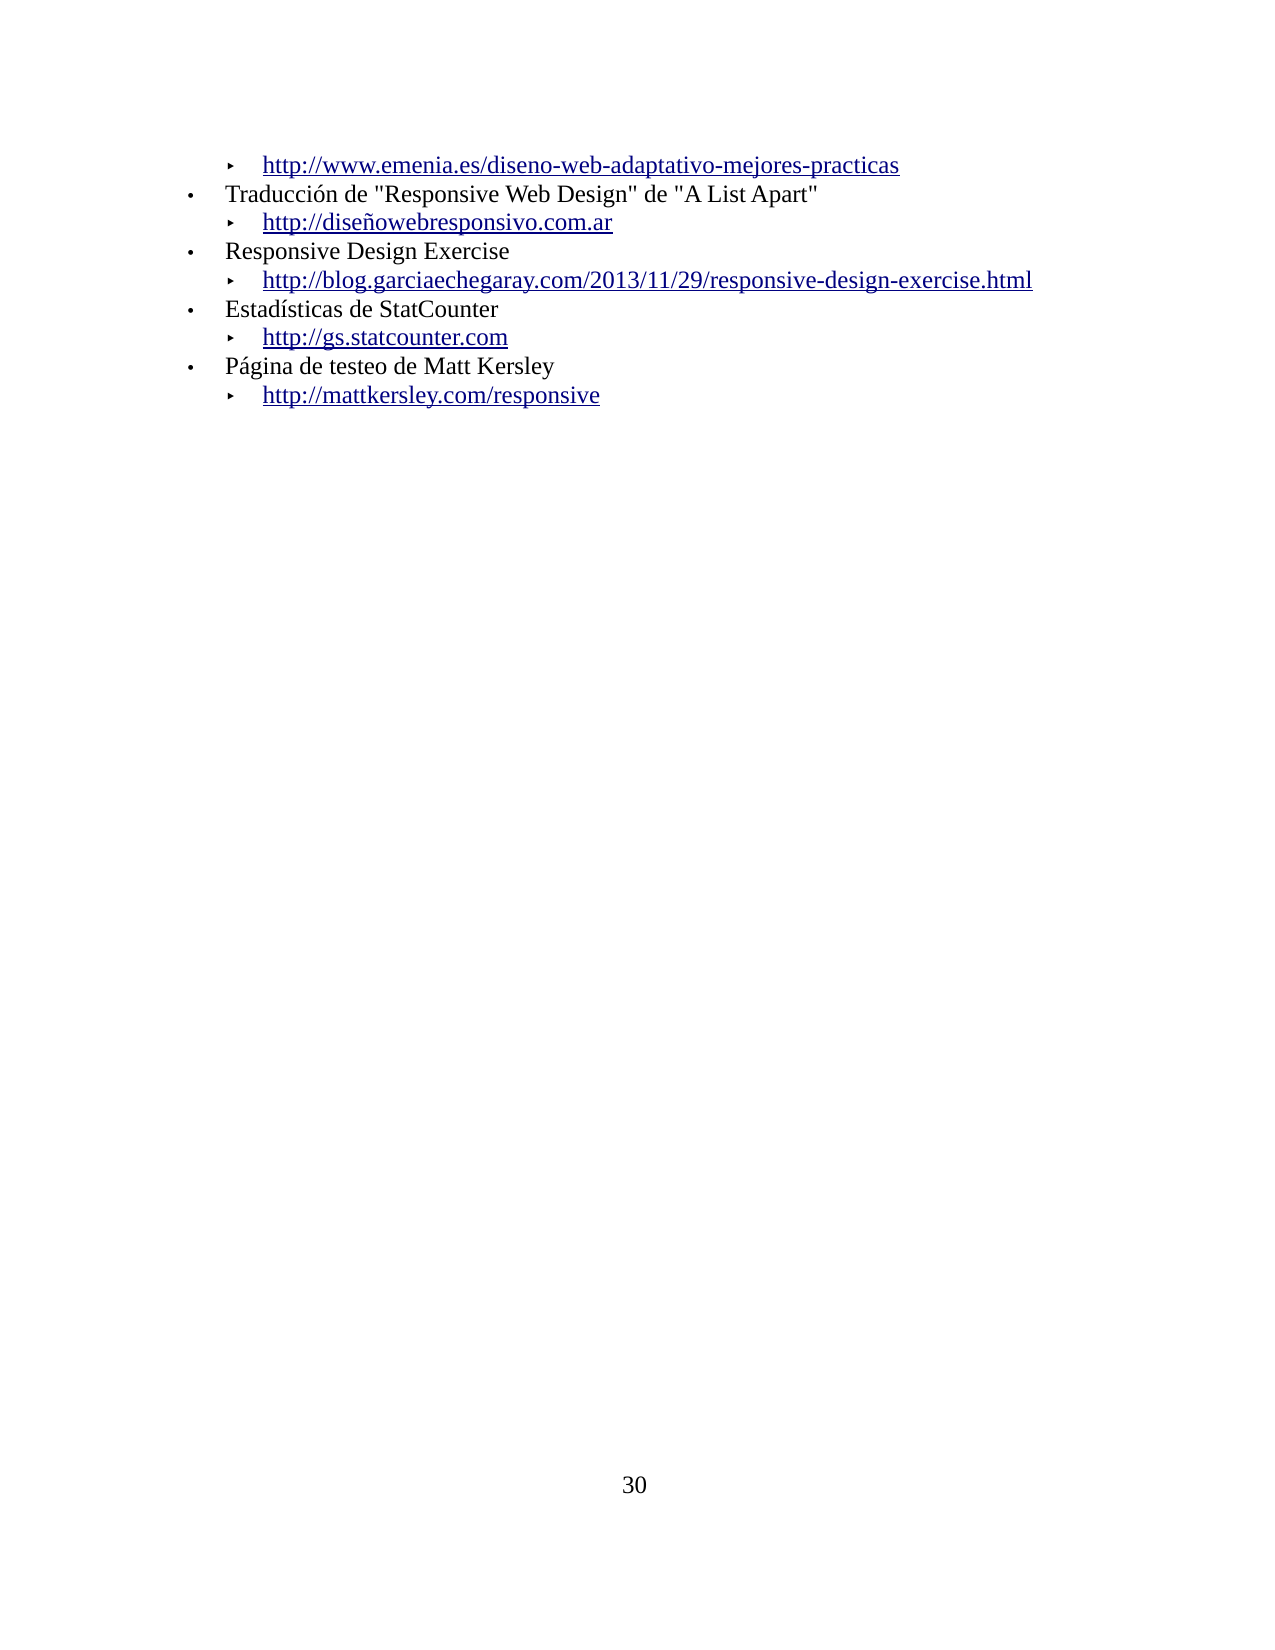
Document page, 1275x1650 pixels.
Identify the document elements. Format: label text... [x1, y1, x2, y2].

list http://mattkersley.com/responsive [225, 380, 1125, 409]
list http://www.emenia.es/diseno-web-adaptativo-mejores-practicas [225, 150, 1125, 179]
list http://blog.garciaechegaray.com/2013/11/29/responsive-design-exercise.html [225, 265, 1125, 294]
list Traducción de "Responsive Web Design" de "A List Apart" [187, 179, 1125, 207]
list http://gs.statcounter.com [225, 322, 1125, 351]
list Responsive Design Exercise [187, 236, 1125, 265]
list Estadísticas de StatCounter [187, 294, 1125, 322]
list http://diseñowebresponsivo.com.ar [225, 207, 1125, 236]
list Página de testeo de Matt Kersley [187, 351, 1125, 380]
